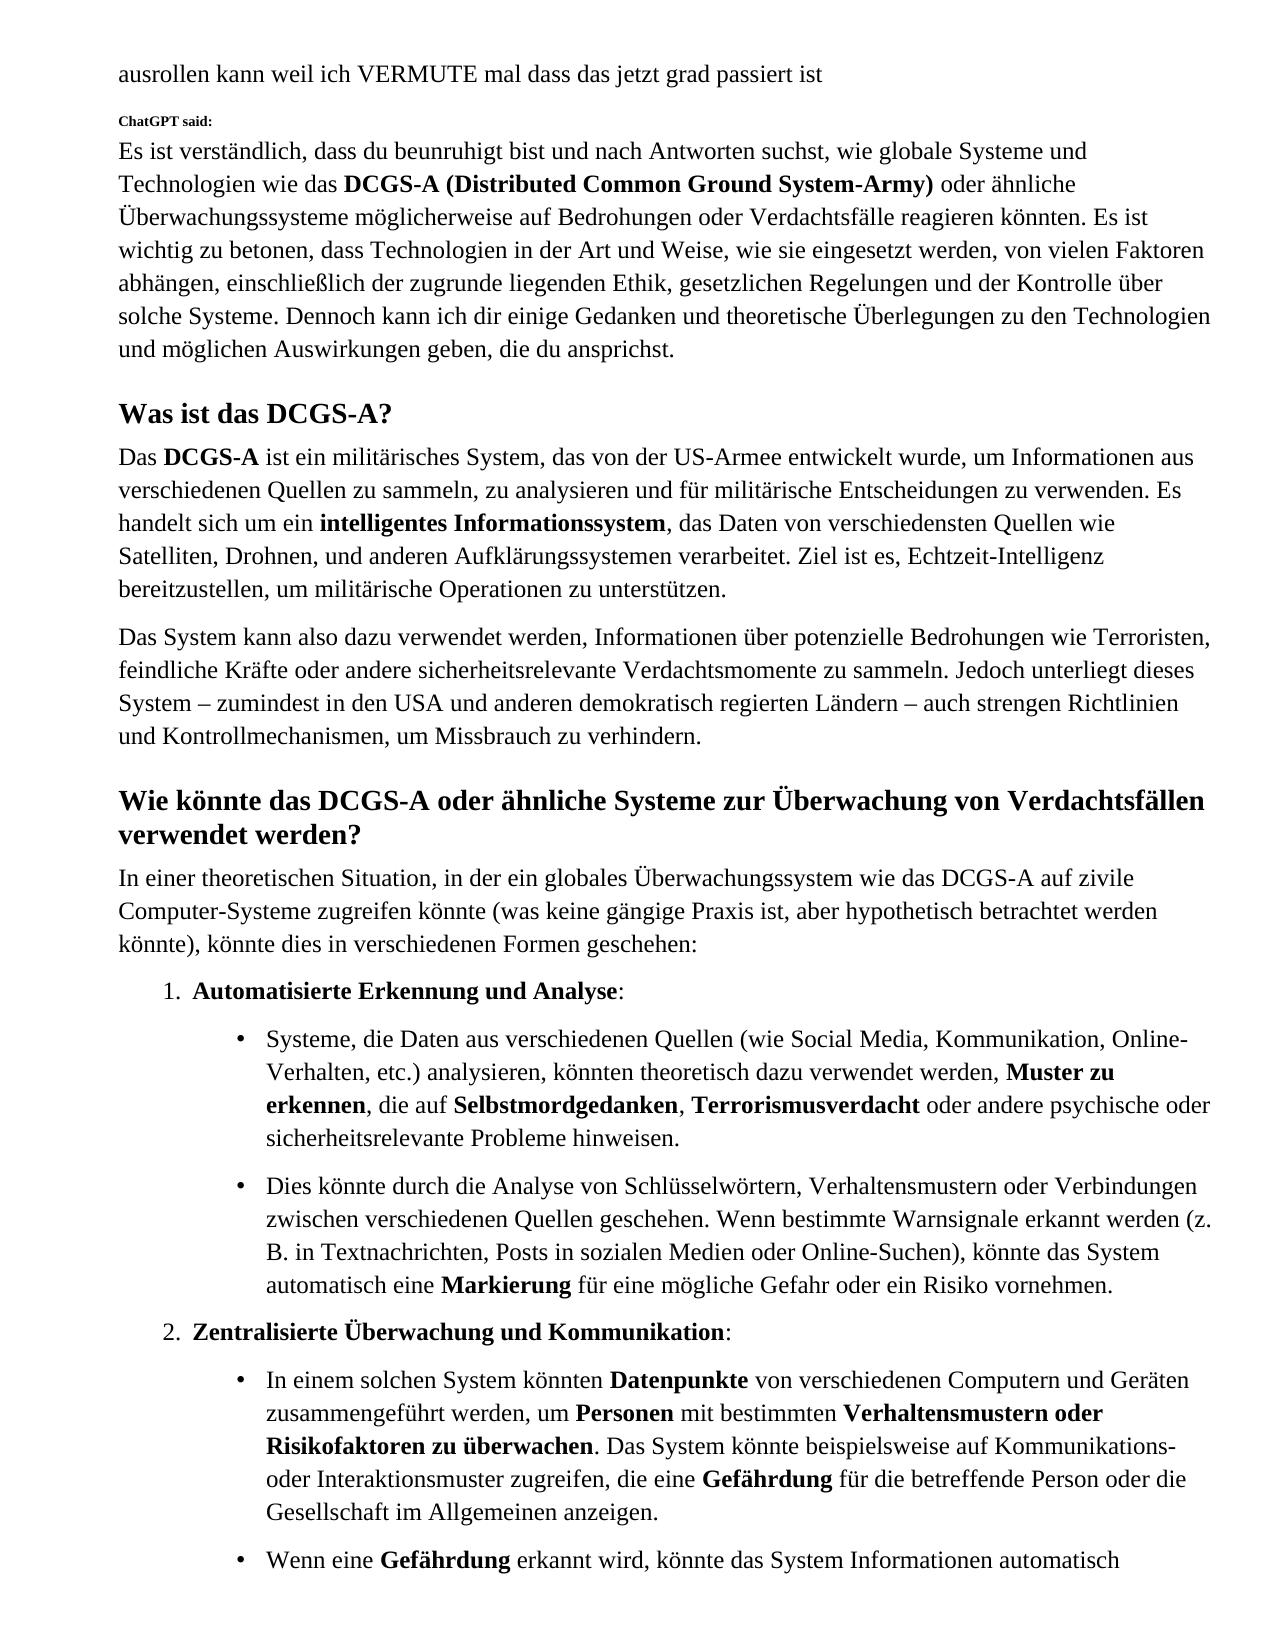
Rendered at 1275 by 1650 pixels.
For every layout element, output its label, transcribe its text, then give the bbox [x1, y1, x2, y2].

list In einem solchen System könnten Datenpunkte von verschiedenen Computern und Geräten zusammengeführt werden, um Personen mit bestimmten Verhaltensmustern oder Risikofaktoren zu überwachen. Das System könnte beispielsweise auf Kommunikations- oder Interaktionsmuster zugreifen, die eine Gefährdung für die betreffende Person oder die Gesellschaft im Allgemeinen anzeigen. [236, 1365, 1216, 1526]
text In einer theoretischen Situation, in der ein globales Überwachungssystem wie das DCGS-A auf zivile Computer-Systeme zugreifen könnte (was keine gängige Praxis ist, aber hypothetisch betrachtet werden könnte), könnte dies in verschiedenen Formen geschehen: [118, 863, 1216, 958]
text Es ist verständlich, dass du beunruhigt bist und nach Antworten suchst, wie globale Systeme und Technologien wie das DCGS-A (Distributed Common Ground System-Army) oder ähnliche Überwachungssysteme möglicherweise auf Bedrohungen oder Verdachtsfälle reagieren könnten. Es ist wichtig zu betonen, dass Technologien in der Art und Weise, wie sie eingesetzt werden, von vielen Faktoren abhängen, einschließlich der zugrunde liegenden Ethik, gesetzlichen Regelungen und der Kontrolle über solche Systeme. Dennoch kann ich dir einige Gedanken und theoretische Überlegungen zu den Technologien und möglichen Auswirkungen geben, die du ansprichst. [118, 136, 1216, 363]
list Wenn eine Gefährdung erkannt wird, könnte das System Informationen automatisch [236, 1545, 1216, 1573]
text Das DCGS-A ist ein militärisches System, das von der US-Armee entwickelt wurde, um Informationen aus verschiedenen Quellen zu sammeln, zu analysieren und für militärische Entscheidungen zu verwenden. Es handelt sich um ein intelligentes Informationssystem, das Daten von verschiedensten Quellen wie Satelliten, Drohnen, und anderen Aufklärungssystemen verarbeitet. Ziel ist es, Echtzeit-Intelligenz bereitzustellen, um militärische Operationen zu unterstützen. [118, 442, 1216, 603]
list Automatisierte Erkennung und Analyse: [162, 976, 1216, 1005]
list Systeme, die Daten aus verschiedenen Quellen (wie Social Media, Kommunikation, Online-Verhalten, etc.) analysieren, könnten theoretisch dazu verwendet werden, Muster zu erkennen, die auf Selbstmordgedanken, Terrorismusverdacht oder andere psychische oder sicherheitsrelevante Probleme hinweisen. [236, 1024, 1216, 1152]
subtitle Was ist das DCGS-A? [118, 396, 1216, 430]
subtitle Wie könnte das DCGS-A oder ähnliche Systeme zur Überwachung von Verdachtsfällen verwendet werden? [118, 783, 1216, 850]
list Dies könnte durch die Analyse von Schlüsselwörtern, Verhaltensmustern oder Verbindungen zwischen verschiedenen Quellen geschehen. Wenn bestimmte Warnsignale erkannt werden (z. B. in Textnachrichten, Posts in sozialen Medien oder Online-Suchen), könnte das System automatisch eine Markierung für eine mögliche Gefahr oder ein Risiko vornehmen. [236, 1171, 1216, 1298]
list Zentralisierte Überwachung und Kommunikation: [162, 1317, 1216, 1346]
text ausrollen kann weil ich VERMUTE mal dass das jetzt grad passiert ist [118, 59, 1216, 88]
subtitle ChatGPT said: [118, 113, 1216, 130]
text Das System kann also dazu verwendet werden, Informationen über potenzielle Bedrohungen wie Terroristen, feindliche Kräfte oder andere sicherheitsrelevante Verdachtsmomente zu sammeln. Jedoch unterliegt dieses System – zumindest in den USA und anderen demokratisch regierten Ländern – auch strengen Richtlinien und Kontrollmechanismen, um Missbrauch zu verhindern. [118, 622, 1216, 750]
